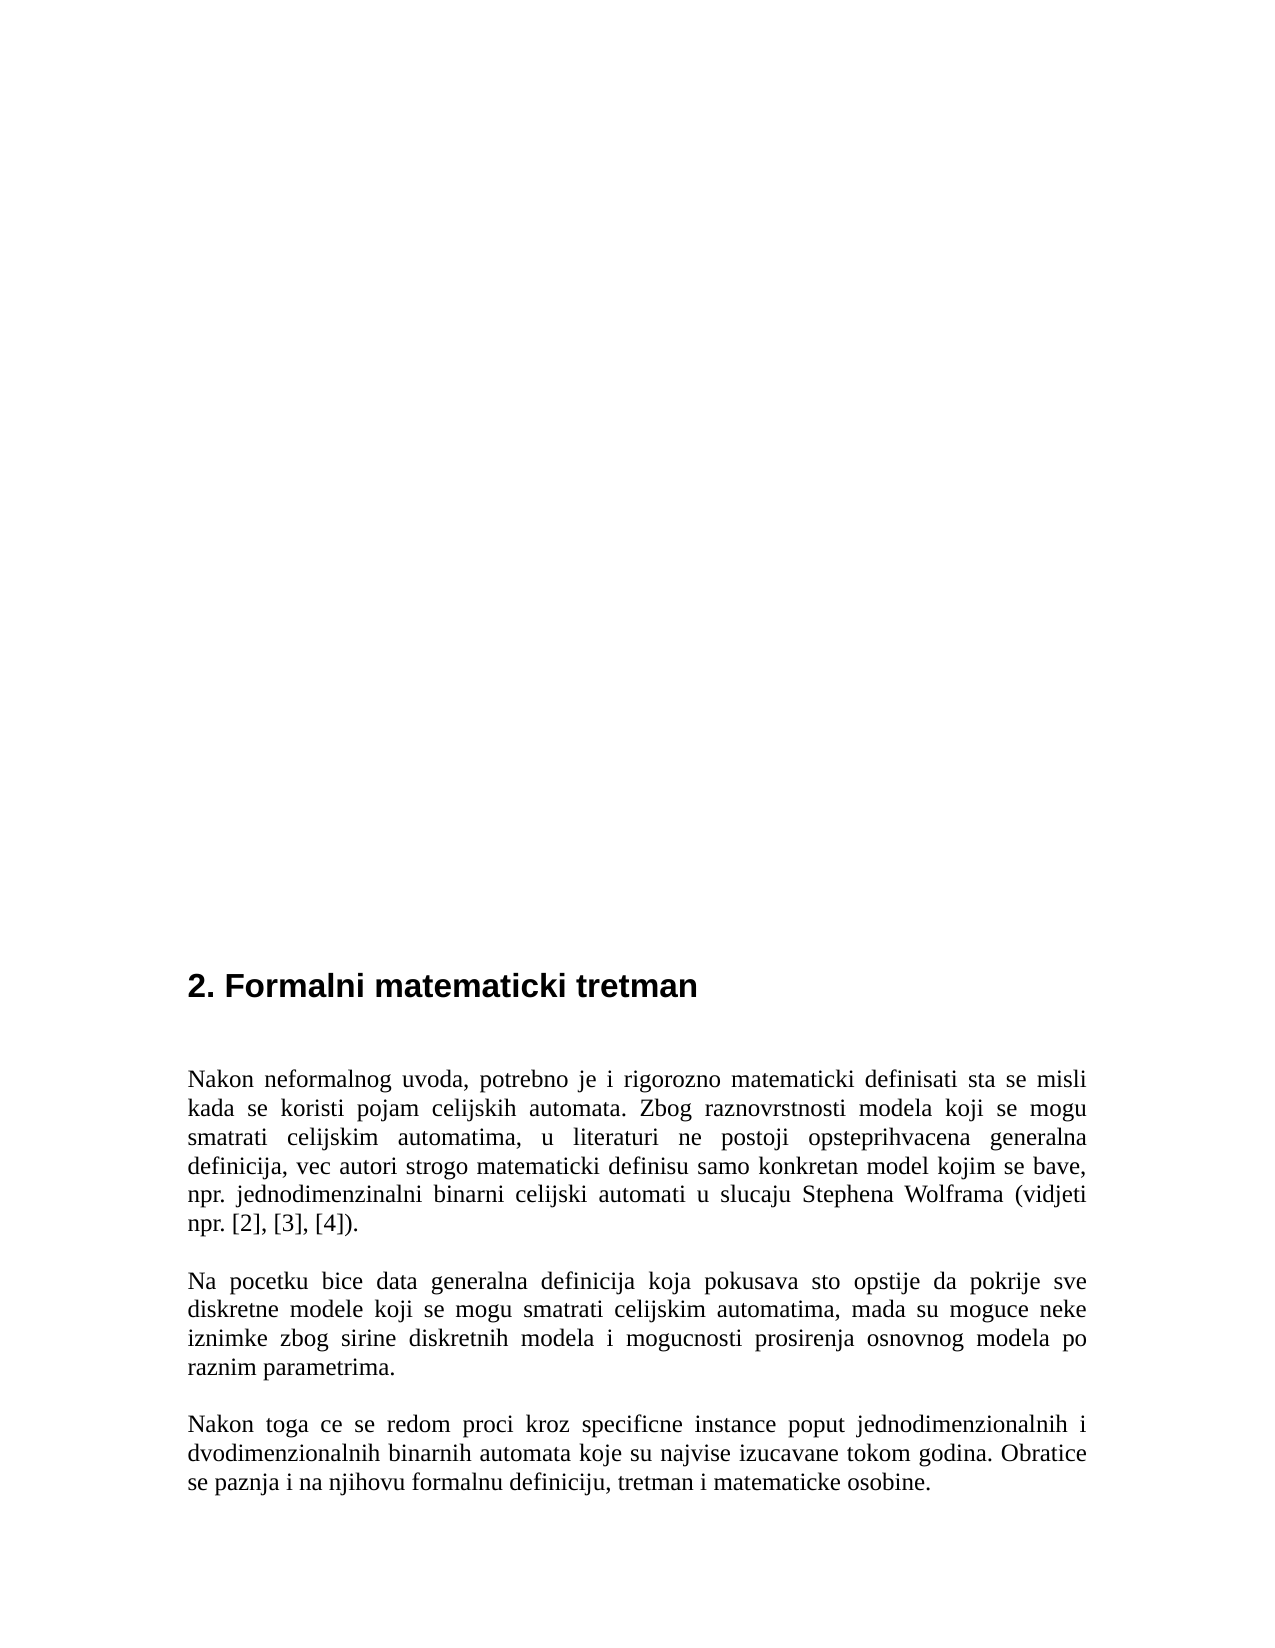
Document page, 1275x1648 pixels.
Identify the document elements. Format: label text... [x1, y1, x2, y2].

text Nakon neformalnog uvoda, potrebno je i rigorozno matematicki definisati sta se misli kada se koristi pojam celijskih automata. Zbog raznovrstnosti modela koji se mogu smatrati celijskim automatima, u literaturi ne postoji opsteprihvacena generalna definicija, vec autori strogo matematicki definisu samo konkretan model kojim se bave, npr. jednodimenzinalni binarni celijski automati u slucaju Stephena Wolframa (vidjeti npr. [2], [3], [4]). [187, 1064, 1088, 1237]
subtitle 2. Formalni matematicki tretman [187, 966, 1088, 1004]
text Nakon toga ce se redom proci kroz specificne instance poput jednodimenzionalnih i dvodimenzionalnih binarnih automata koje su najvise izucavane tokom godina. Obratice se paznja i na njihovu formalnu definiciju, tretman i matematicke osobine. [187, 1409, 1088, 1496]
text Na pocetku bice data generalna definicija koja pokusava sto opstije da pokrije sve diskretne modele koji se mogu smatrati celijskim automatima, mada su moguce neke iznimke zbog sirine diskretnih modela i mogucnosti prosirenja osnovnog modela po raznim parametrima. [187, 1266, 1088, 1381]
